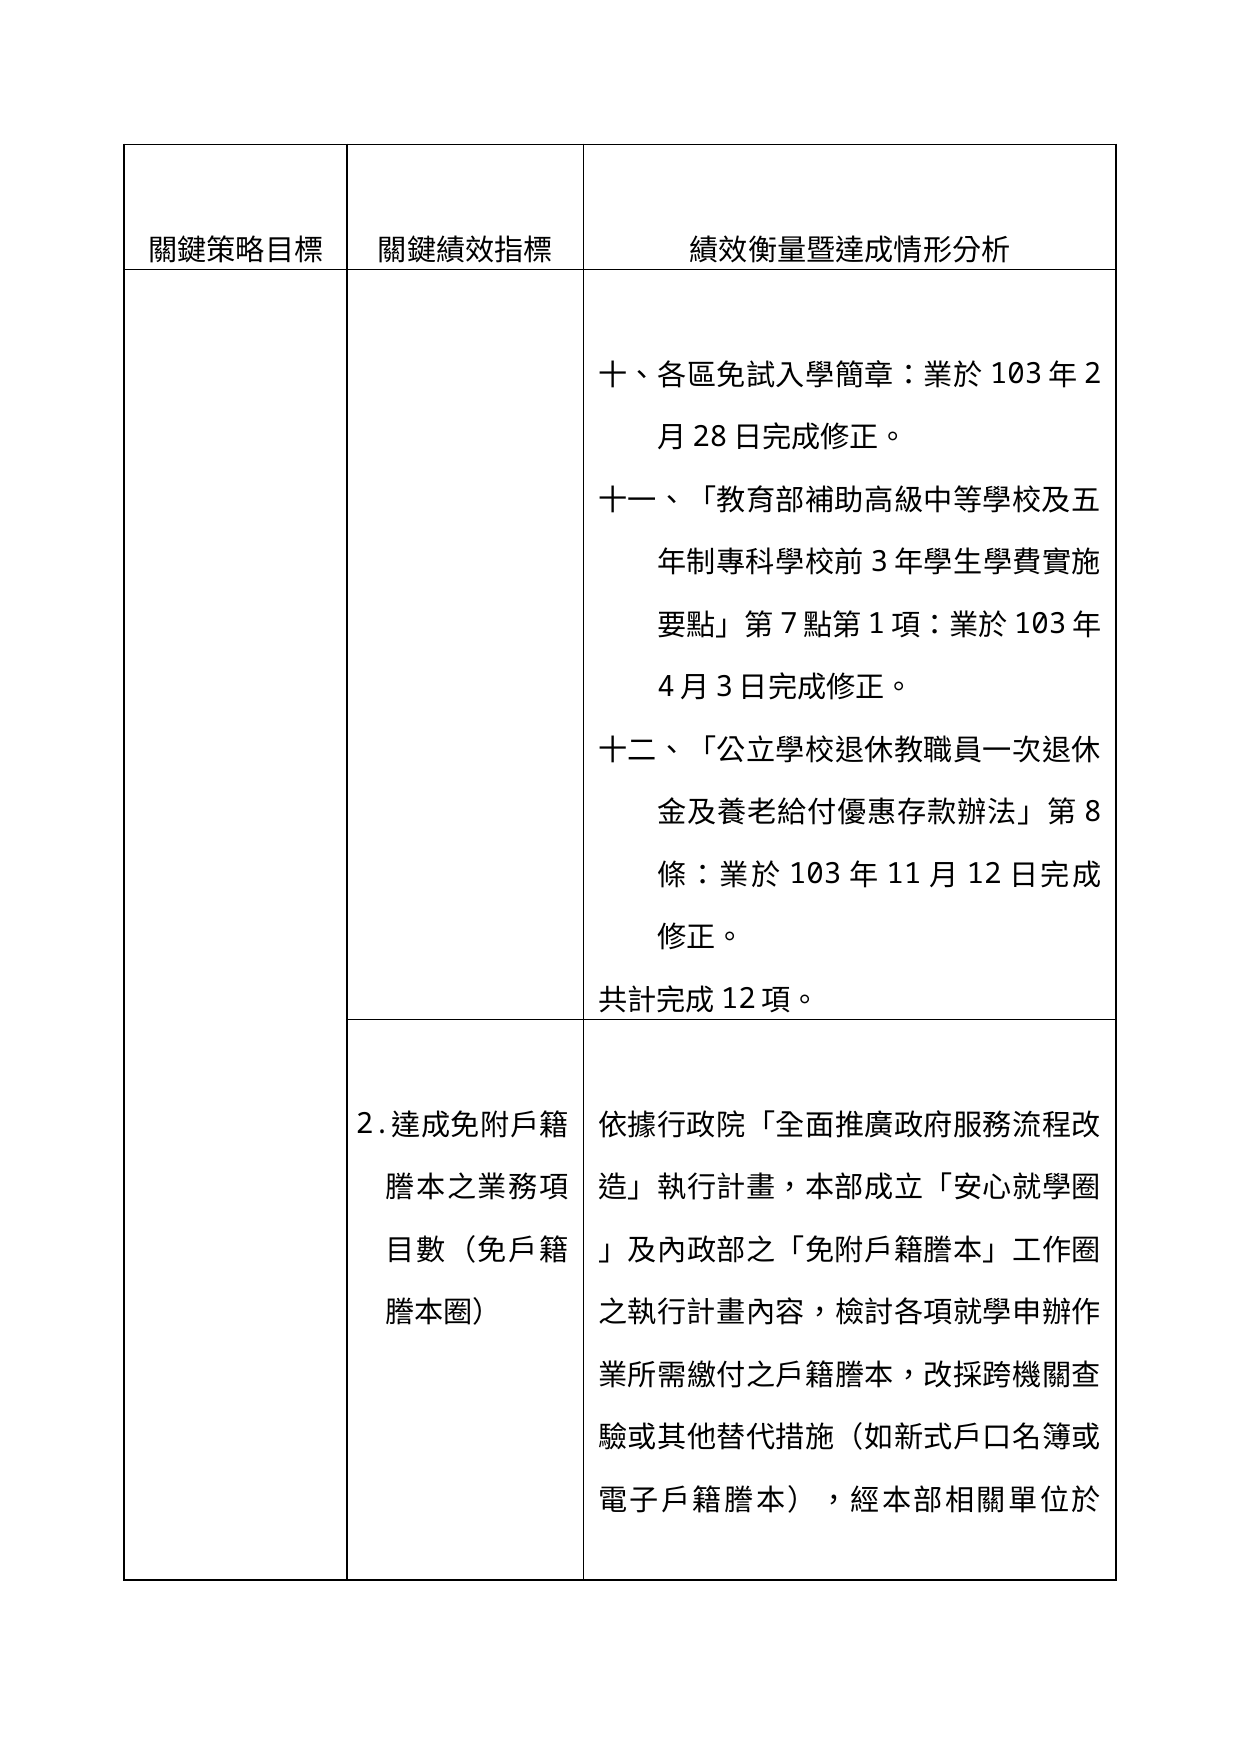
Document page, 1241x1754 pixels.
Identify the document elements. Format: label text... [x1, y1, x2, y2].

table_header 績效衡量暨達成情形分析 [584, 145, 1115, 268]
table_header 關鍵策略目標 [125, 145, 346, 268]
table_cell 2.達成免附戶籍謄本之業務項目數（免戶籍謄本圈） [348, 1020, 583, 1579]
table_cell [125, 270, 346, 1579]
table_cell 依據行政院「全面推廣政府服務流程改造」執行計畫，本部成立「安心就學圈」及內政部之「免附戶籍謄本」工作圈之執行計畫內容，檢討各項就學申辦作業所需繳付之戶籍謄本，改採跨機關查驗或其他替代措施（如新式戶口名簿或電子戶籍謄本），經本部相關單位於 [584, 1020, 1115, 1579]
table_cell [348, 270, 583, 1018]
table_cell 十、各區免試入學簡章：業於103年2月28日完成修正。 十一、「教育部補助高級中等學校及五年制專科學校前3年學生學費實施要點」第7點第1項：業於103年4月3日完成修正。 十二、「公立學校退休教職員一次退休金及養老給付優惠存款辦法」第8條：業於103年11月12日完成修正。 共計完成12項。 [584, 270, 1115, 1018]
table_header 關鍵績效指標 [348, 145, 583, 268]
